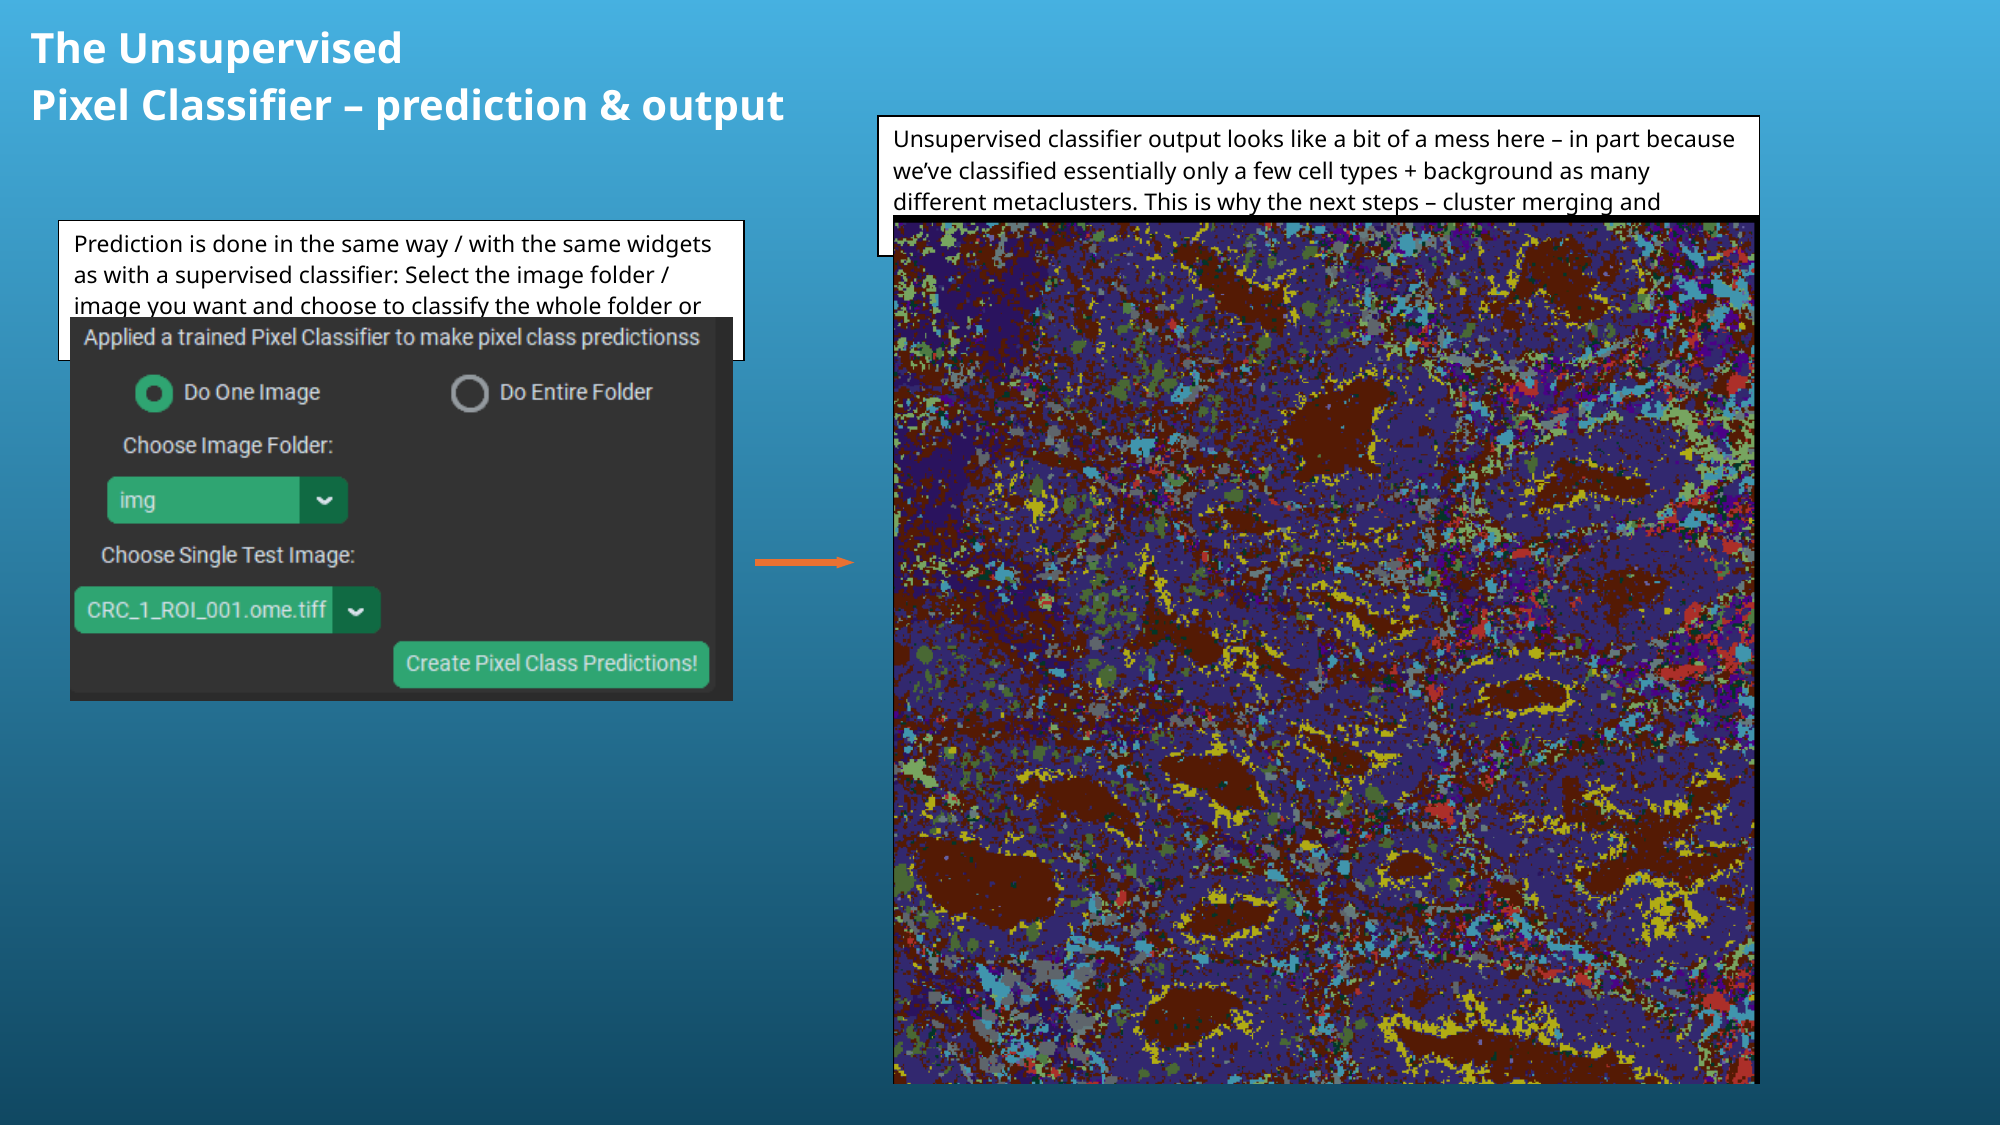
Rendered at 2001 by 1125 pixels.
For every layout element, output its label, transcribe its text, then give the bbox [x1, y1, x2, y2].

text_box Prediction is done in the same way / with the same widgets as with a supervised classifier: Select the image folder / image you want and choose to classify the whole folder or that single test image [58, 220, 744, 321]
text_box The Unsupervised Pixel Classifier – prediction & output [15, 11, 1039, 128]
picture [70, 317, 733, 701]
picture [893, 215, 1760, 1084]
text_box Unsupervised classifier output looks like a bit of a mess here – in part because we’ve classified essentially only a few cell types + background as many different metaclusters. This is why the next steps – cluster merging and labeling are critical [878, 115, 1760, 216]
